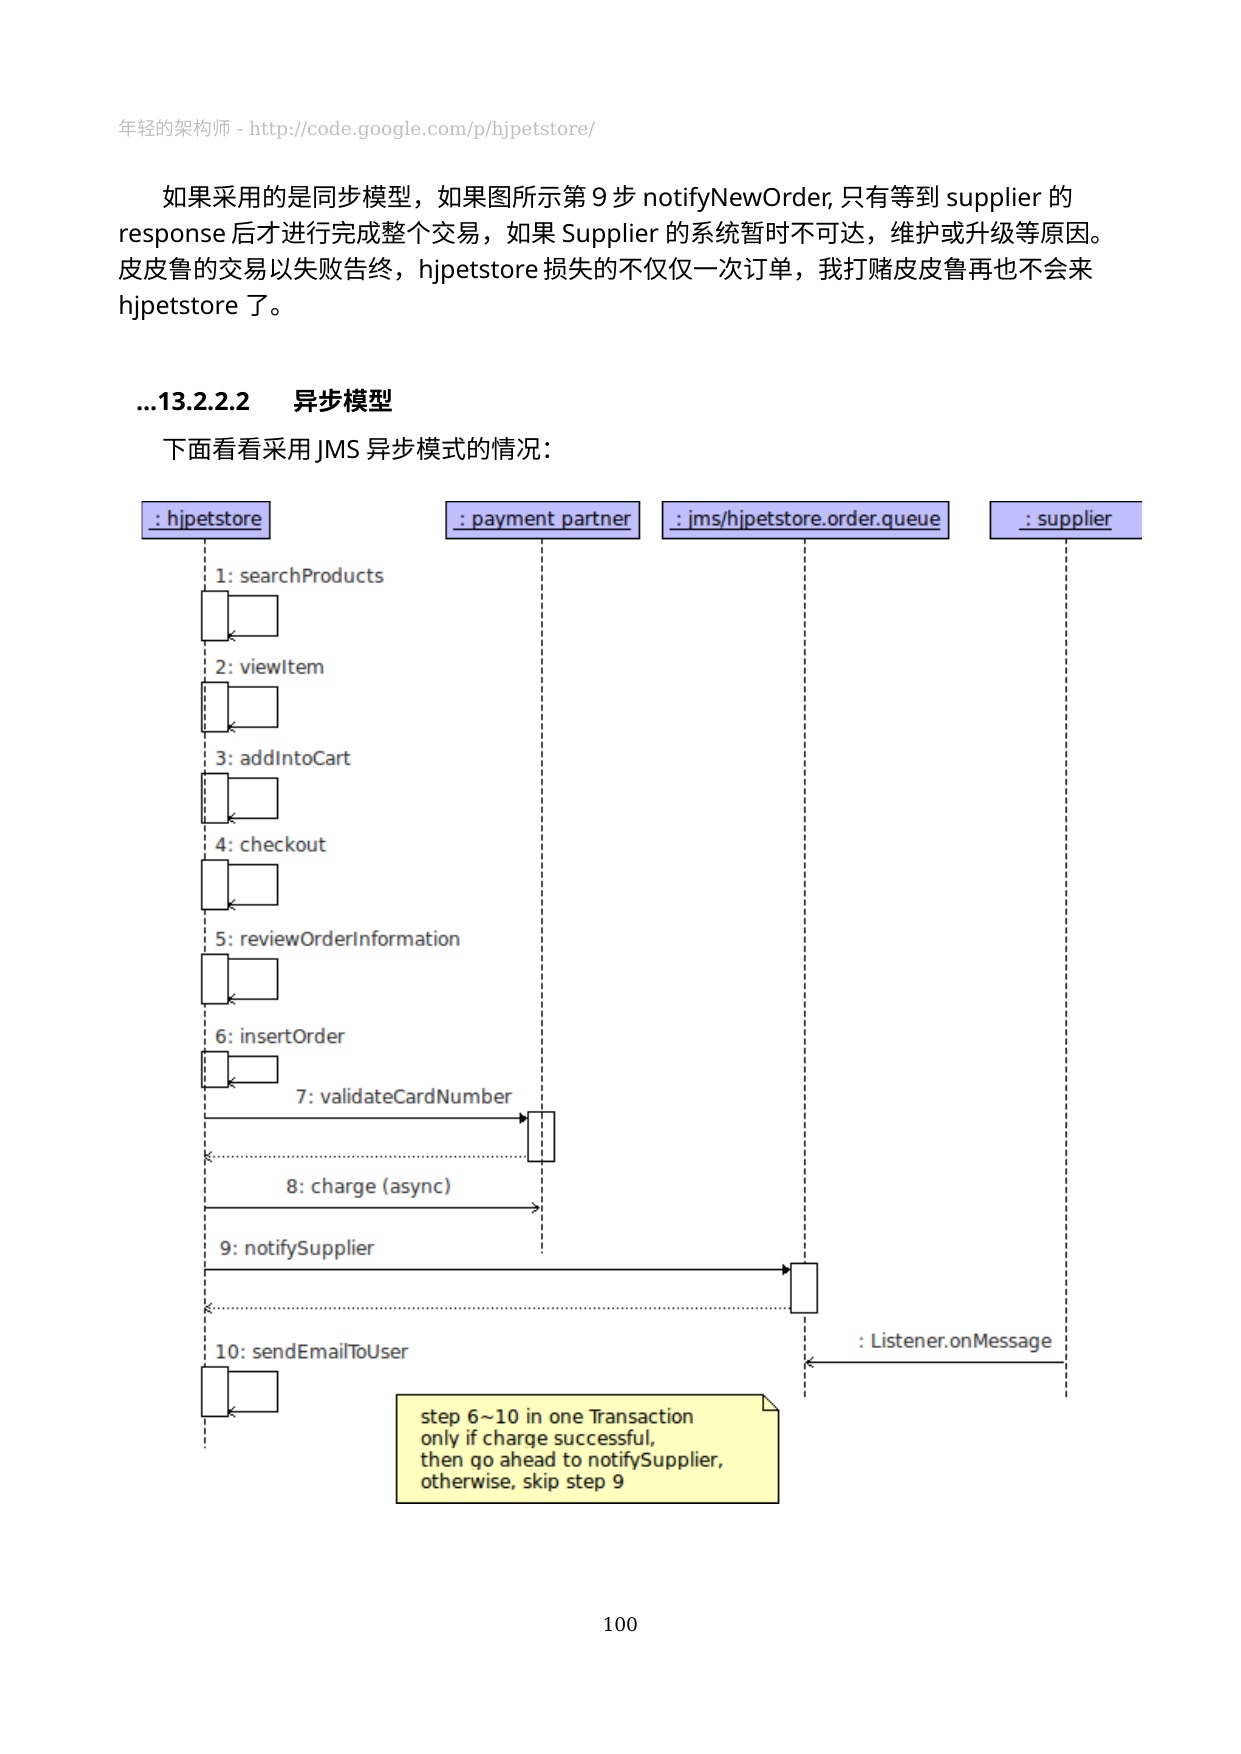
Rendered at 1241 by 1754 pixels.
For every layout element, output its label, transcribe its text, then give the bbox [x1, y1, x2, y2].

text 如果采用的是同步模型，如果图所示第９步 notifyNewOrder, 只有等到 supplier 的 response后才进行完成整个交易，如果 Supplier 的系统暂时不可达，维护或升级等原因。皮皮鲁的交易以失败告终，hjpetstore损失的不仅仅一次订单，我打赌皮皮鲁再也不会来 hjpetstore 了。 [118, 177, 1122, 322]
text 下面看看采用JMS 异步模式的情况： [118, 430, 1122, 466]
picture [141, 501, 1143, 1504]
subtitle 异步模型 [136, 381, 1122, 417]
